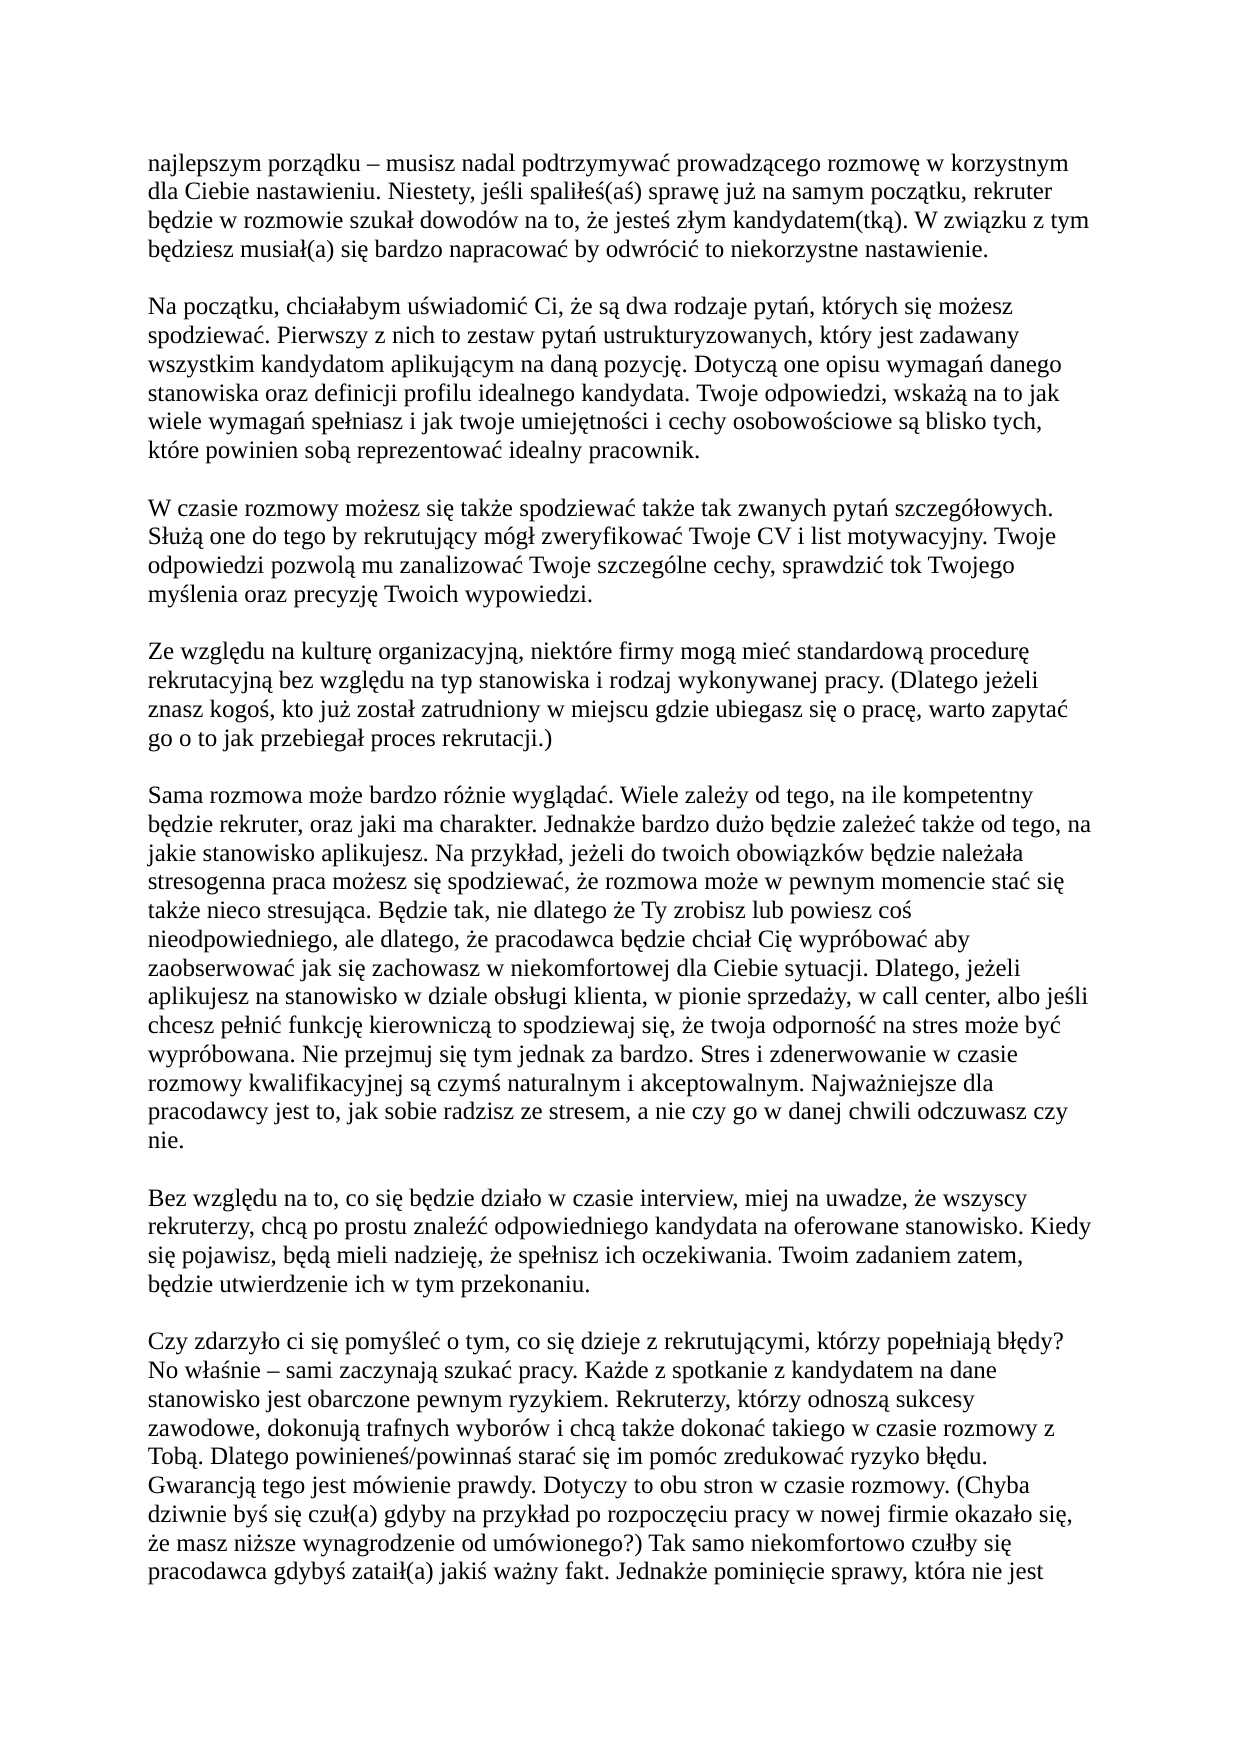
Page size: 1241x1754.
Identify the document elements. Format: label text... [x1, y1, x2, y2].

text Na początku, chciałabym uświadomić Ci, że są dwa rodzaje pytań, których się możesz spodziewać. Pierwszy z nich to zestaw pytań ustrukturyzowanych, który jest zadawany wszystkim kandydatom aplikującym na daną pozycję. Dotyczą one opisu wymagań danego stanowiska oraz definicji profilu idealnego kandydata. Twoje odpowiedzi, wskażą na to jak wiele wymagań spełniasz i jak twoje umiejętności i cechy osobowościowe są blisko tych, które powinien sobą reprezentować idealny pracownik. [148, 291, 1093, 464]
text Bez względu na to, co się będzie działo w czasie interview, miej na uwadze, że wszyscy rekruterzy, chcą po prostu znaleźć odpowiedniego kandydata na oferowane stanowisko. Kiedy się pojawisz, będą mieli nadzieję, że spełnisz ich oczekiwania. Twoim zadaniem zatem, będzie utwierdzenie ich w tym przekonaniu. [148, 1183, 1093, 1298]
text Sama rozmowa może bardzo różnie wyglądać. Wiele zależy od tego, na ile kompetentny będzie rekruter, oraz jaki ma charakter. Jednakże bardzo dużo będzie zależeć także od tego, na jakie stanowisko aplikujesz. Na przykład, jeżeli do twoich obowiązków będzie należała stresogenna praca możesz się spodziewać, że rozmowa może w pewnym momencie stać się także nieco stresująca. Będzie tak, nie dlatego że Ty zrobisz lub powiesz coś nieodpowiedniego, ale dlatego, że pracodawca będzie chciał Cię wypróbować aby zaobserwować jak się zachowasz w niekomfortowej dla Ciebie sytuacji. Dlatego, jeżeli aplikujesz na stanowisko w dziale obsługi klienta, w pionie sprzedaży, w call center, albo jeśli chcesz pełnić funkcję kierowniczą to spodziewaj się, że twoja odporność na stres może być wypróbowana. Nie przejmuj się tym jednak za bardzo. Stres i zdenerwowanie w czasie rozmowy kwalifikacyjnej są czymś naturalnym i akceptowalnym. Najważniejsze dla pracodawcy jest to, jak sobie radzisz ze stresem, a nie czy go w danej chwili odczuwasz czy nie. [148, 780, 1093, 1154]
text Ze względu na kulturę organizacyjną, niektóre firmy mogą mieć standardową procedurę rekrutacyjną bez względu na typ stanowiska i rodzaj wykonywanej pracy. (Dlatego jeżeli znasz kogoś, kto już został zatrudniony w miejscu gdzie ubiegasz się o pracę, warto zapytać go o to jak przebiegał proces rekrutacji.) [148, 636, 1093, 751]
text najlepszym porządku – musisz nadal podtrzymywać prowadzącego rozmowę w korzystnym dla Ciebie nastawieniu. Niestety, jeśli spaliłeś(aś) sprawę już na samym początku, rekruter będzie w rozmowie szukał dowodów na to, że jesteś złym kandydatem(tką). W związku z tym będziesz musiał(a) się bardzo napracować by odwrócić to niekorzystne nastawienie. [148, 148, 1093, 263]
text W czasie rozmowy możesz się także spodziewać także tak zwanych pytań szczegółowych. Służą one do tego by rekrutujący mógł zweryfikować Twoje CV i list motywacyjny. Twoje odpowiedzi pozwolą mu zanalizować Twoje szczególne cechy, sprawdzić tok Twojego myślenia oraz precyzję Twoich wypowiedzi. [148, 493, 1093, 608]
text Czy zdarzyło ci się pomyśleć o tym, co się dzieje z rekrutującymi, którzy popełniają błędy? No właśnie – sami zaczynają szukać pracy. Każde z spotkanie z kandydatem na dane stanowisko jest obarczone pewnym ryzykiem. Rekruterzy, którzy odnoszą sukcesy zawodowe, dokonują trafnych wyborów i chcą także dokonać takiego w czasie rozmowy z Tobą. Dlatego powinieneś/powinnaś starać się im pomóc zredukować ryzyko błędu. Gwarancją tego jest mówienie prawdy. Dotyczy to obu stron w czasie rozmowy. (Chyba dziwnie byś się czuł(a) gdyby na przykład po rozpoczęciu pracy w nowej firmie okazało się, że masz niższe wynagrodzenie od umówionego?) Tak samo niekomfortowo czułby się pracodawca gdybyś zataił(a) jakiś ważny fakt. Jednakże pominięcie sprawy, która nie jest [148, 1326, 1093, 1585]
